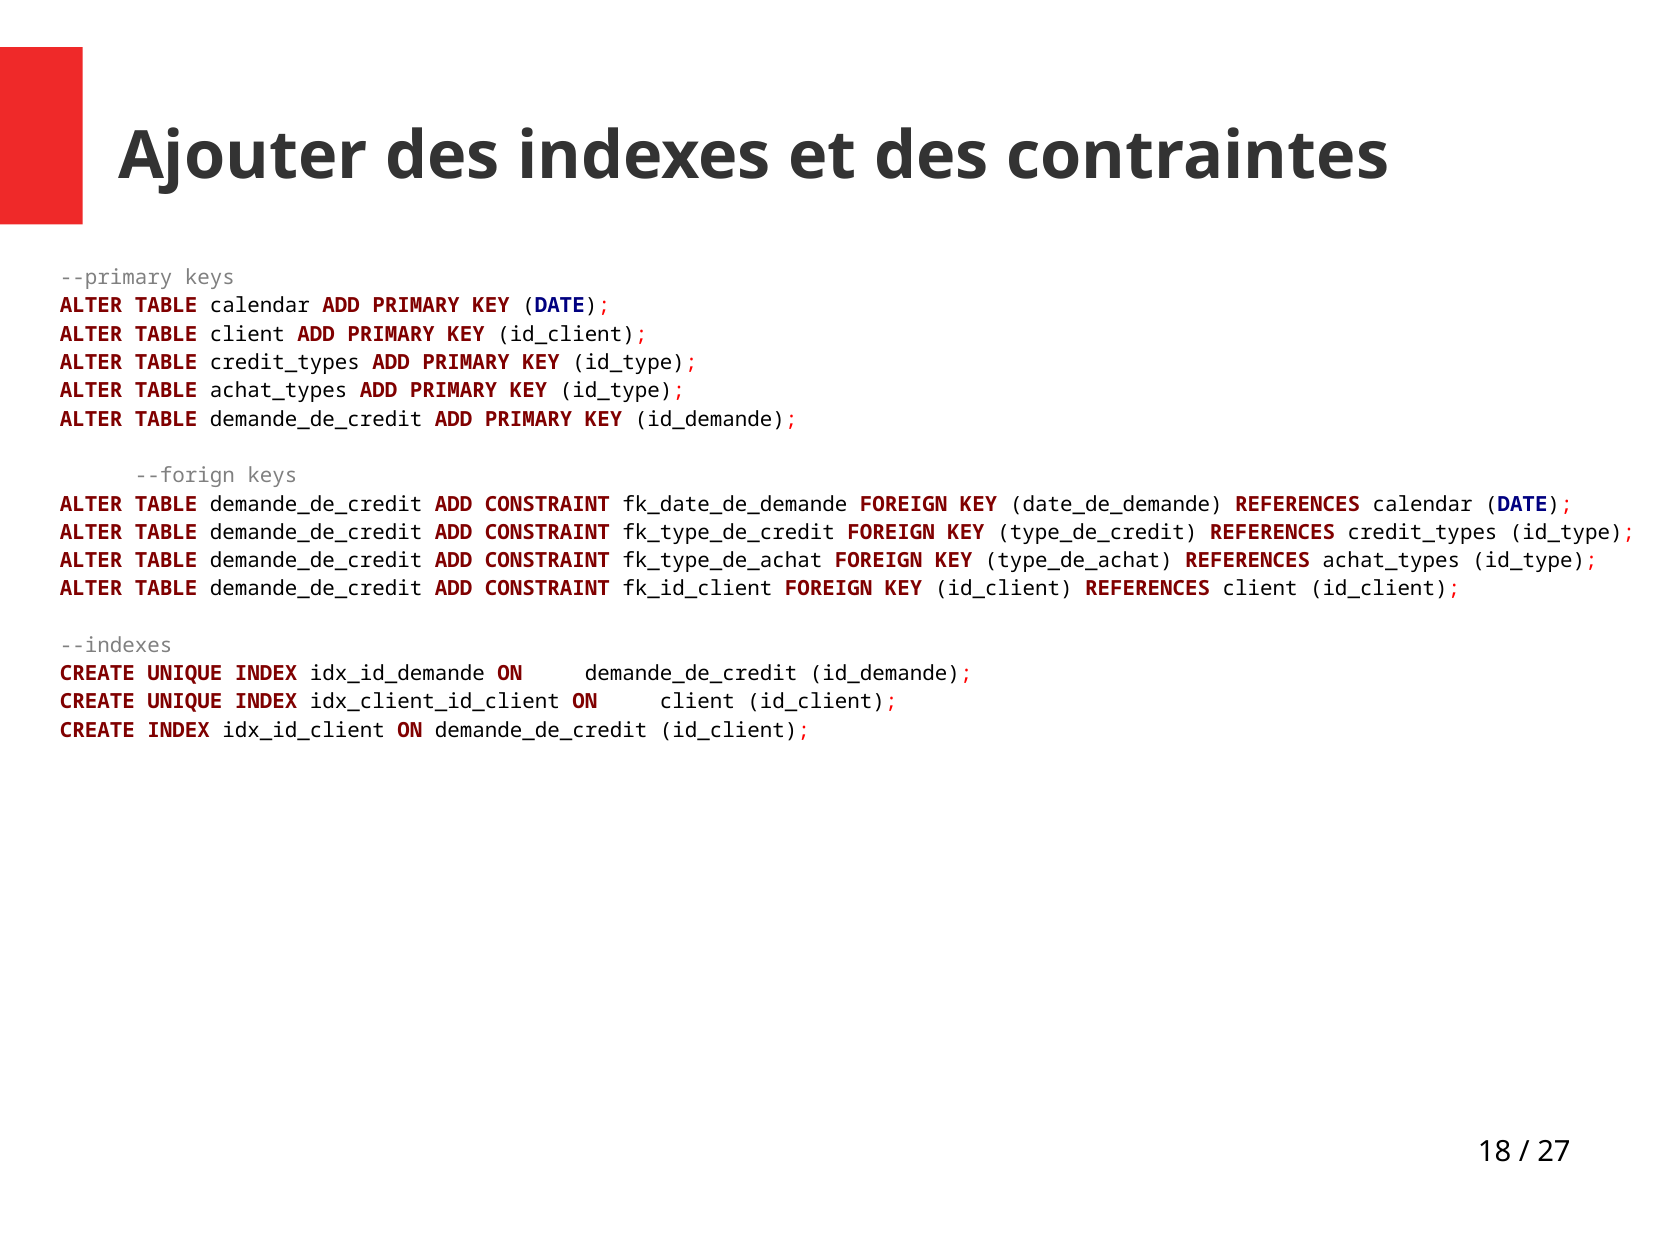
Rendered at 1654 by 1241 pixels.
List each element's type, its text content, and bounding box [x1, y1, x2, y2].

title Ajouter des indexes et des contraintes [118, 49, 1606, 255]
text_box --primary keys ALTER TABLE calendar ADD PRIMARY KEY (DATE); ALTER TABLE client ADD PRIMARY KEY (id_client); ALTER TABLE credit_types ADD PRIMARY KEY (id_type); ALTER TABLE achat_types ADD PRIMARY KEY (id_type); ALTER TABLE demande_de_credit ADD PRIMARY KEY (id_demande); --forign keys ALTER TABLE demande_de_credit ADD CONSTRAINT fk_date_de_demande FOREIGN KEY (date_de_demande) REFERENCES calendar (DATE); ALTER TABLE demande_de_credit ADD CONSTRAINT fk_type_de_credit FOREIGN KEY (type_de_credit) REFERENCES credit_types (id_type); ALTER TABLE demande_de_credit ADD CONSTRAINT fk_type_de_achat FOREIGN KEY (type_de_achat) REFERENCES achat_types (id_type); ALTER TABLE demande_de_credit ADD CONSTRAINT fk_id_client FOREIGN KEY (id_client) REFERENCES client (id_client); --indexes CREATE UNIQUE INDEX idx_id_demande ON demande_de_credit (id_demande); CREATE UNIQUE INDEX idx_client_id_client ON client (id_client); CREATE INDEX idx_id_client ON demande_de_credit (id_client); [45, 255, 1654, 683]
